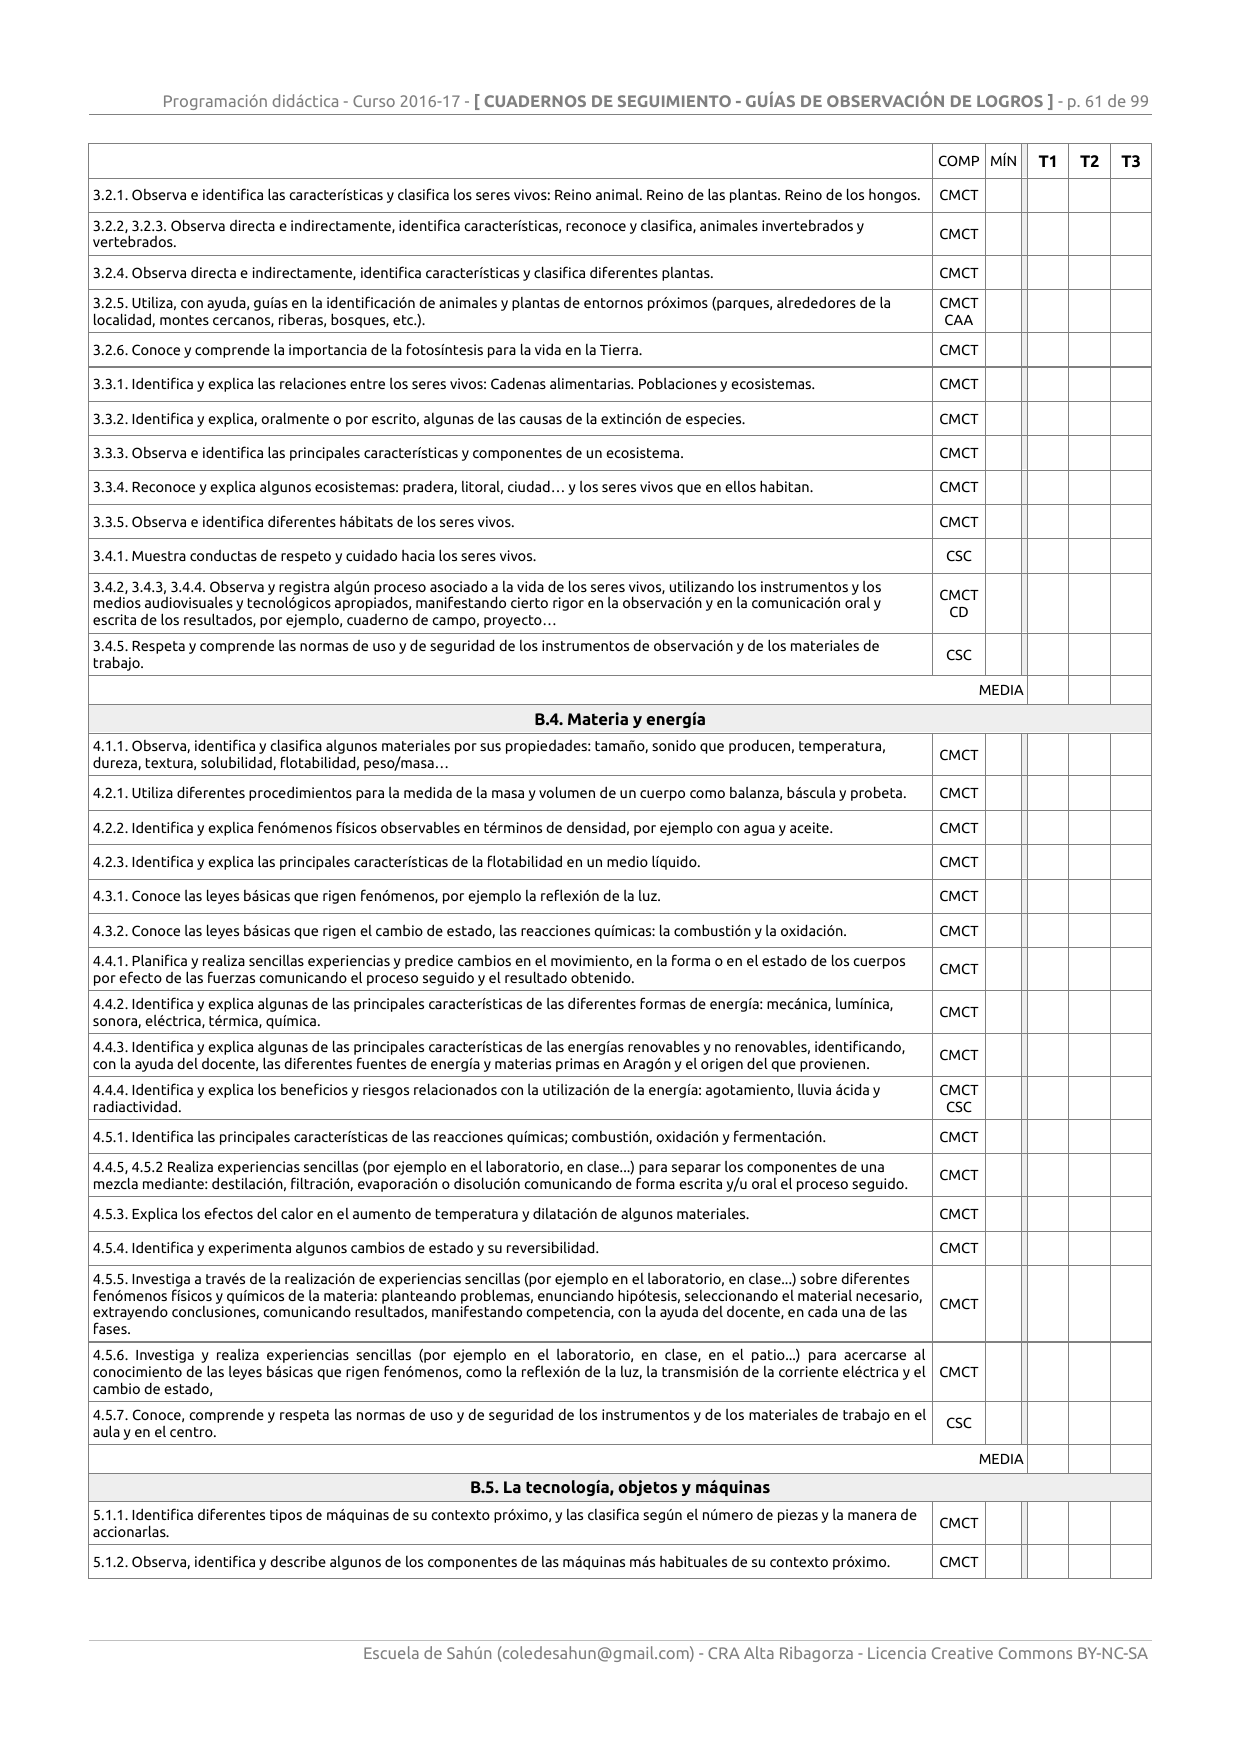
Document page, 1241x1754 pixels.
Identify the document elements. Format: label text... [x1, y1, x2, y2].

table_cell [1028, 213, 1068, 255]
table_cell [1022, 436, 1027, 469]
table_cell CSC [933, 539, 985, 573]
table_cell [1022, 1502, 1027, 1544]
table_cell [1022, 505, 1027, 538]
table_cell MEDIA [89, 1445, 1027, 1472]
table_cell 4.4.2. Identifica y explica algunas de las principales características de las diferentes formas de energía: mecánica, lumínica, sonora, eléctrica, térmica, química. [89, 991, 932, 1033]
table_cell [986, 1343, 1021, 1401]
table_cell [986, 991, 1021, 1033]
table_cell [1022, 880, 1027, 913]
table_cell CMCT [933, 880, 985, 913]
table_cell 4.5.7. Conoce, comprende y respeta las normas de uso y de seguridad de los instrumentos y de los materiales de trabajo en el aula y en el centro. [89, 1402, 932, 1444]
table_cell [1111, 948, 1151, 990]
table_cell [1069, 1343, 1110, 1401]
table_cell [1028, 914, 1068, 947]
table_cell [1069, 471, 1110, 504]
table_cell [986, 574, 1021, 632]
table_cell [1111, 402, 1151, 435]
table_cell [1111, 1077, 1151, 1119]
table_cell [1028, 634, 1068, 675]
table_cell CMCT [933, 914, 985, 947]
table_cell [1022, 1232, 1027, 1265]
table_cell [1022, 574, 1027, 632]
table_cell 4.5.1. Identifica las principales características de las reacciones químicas; combustión, oxidación y fermentación. [89, 1120, 932, 1153]
table_cell [1022, 471, 1027, 504]
table_header T3 [1111, 144, 1151, 177]
table_cell [1111, 505, 1151, 538]
table_cell [1022, 256, 1027, 289]
table_cell [1022, 845, 1027, 878]
table_cell CMCT [933, 213, 985, 255]
table_cell [1022, 1545, 1027, 1578]
table_cell CMCT [933, 402, 985, 435]
table_cell 3.2.2, 3.2.3. Observa directa e indirectamente, identifica características, reconoce y clasifica, animales invertebrados y vertebrados. [89, 213, 932, 255]
table_cell [1111, 333, 1151, 366]
table_cell [1069, 402, 1110, 435]
table_cell [1028, 505, 1068, 538]
table_cell [1022, 914, 1027, 947]
table_cell [1022, 776, 1027, 810]
table_cell CMCT CD [933, 574, 985, 632]
table_cell [986, 776, 1021, 810]
table_cell [986, 811, 1021, 844]
table_cell CMCT [933, 333, 985, 366]
table_cell [1028, 811, 1068, 844]
table_cell [1028, 1545, 1068, 1578]
table_cell [986, 256, 1021, 289]
table_cell [1069, 368, 1110, 401]
table_cell [1111, 574, 1151, 632]
table_cell [986, 505, 1021, 538]
table_cell [986, 914, 1021, 947]
table_cell [1069, 574, 1110, 632]
table_cell [1069, 634, 1110, 675]
table_cell [986, 213, 1021, 255]
table_cell 3.3.3. Observa e identifica las principales características y componentes de un ecosistema. [89, 436, 932, 469]
table_cell [986, 290, 1021, 332]
table_cell 4.1.1. Observa, identifica y clasifica algunos materiales por sus propiedades: tamaño, sonido que producen, temperatura, dureza, textura, solubilidad, flotabilidad, peso/masa… [89, 734, 932, 775]
table_cell CMCT CAA [933, 290, 985, 332]
table_cell [1069, 776, 1110, 810]
table_cell [986, 1402, 1021, 1444]
table_cell CMCT [933, 471, 985, 504]
table_cell [1069, 1502, 1110, 1544]
table_cell [1028, 1154, 1068, 1196]
table_cell [1069, 734, 1110, 775]
table_cell CSC [933, 634, 985, 675]
table_cell [986, 1077, 1021, 1119]
table_cell [1028, 1120, 1068, 1153]
table_cell [1022, 290, 1027, 332]
table_cell [1111, 1445, 1151, 1472]
table_cell CMCT [933, 368, 985, 401]
table_cell 4.5.6. Investiga y realiza experiencias sencillas (por ejemplo en el laboratorio, en clase, en el patio...) para acercarse al conocimiento de las leyes básicas que rigen fenómenos, como la reflexión de la luz, la transmisión de la corriente eléctrica y el cambio de estado, [89, 1343, 932, 1401]
table_cell [1028, 776, 1068, 810]
table_cell [986, 1502, 1021, 1544]
table_cell [1111, 179, 1151, 212]
table_cell 4.4.3. Identifica y explica algunas de las principales características de las energías renovables y no renovables, identificando, con la ayuda del docente, las diferentes fuentes de energía y materias primas en Aragón y el origen del que provienen. [89, 1034, 932, 1076]
table_cell CMCT [933, 734, 985, 775]
table_cell CMCT [933, 1120, 985, 1153]
table_cell [1111, 1034, 1151, 1076]
table_cell [1111, 1232, 1151, 1265]
table_cell CMCT [933, 948, 985, 990]
table_cell [1022, 1266, 1027, 1341]
table_cell 4.2.3. Identifica y explica las principales características de la flotabilidad en un medio líquido. [89, 845, 932, 878]
table_cell 3.3.5. Observa e identifica diferentes hábitats de los seres vivos. [89, 505, 932, 538]
table_cell [986, 539, 1021, 573]
table_cell [986, 179, 1021, 212]
table_cell CMCT [933, 1343, 985, 1401]
table_cell CMCT [933, 1197, 985, 1231]
table_cell 4.5.3. Explica los efectos del calor en el aumento de temperatura y dilatación de algunos materiales. [89, 1197, 932, 1231]
table_cell [1111, 845, 1151, 878]
table_header MÍN [986, 144, 1021, 177]
table_cell [1069, 991, 1110, 1033]
table_cell [986, 948, 1021, 990]
table_cell [1111, 1120, 1151, 1153]
table_cell [1069, 213, 1110, 255]
table_cell [1111, 1266, 1151, 1341]
table_cell [1022, 1154, 1027, 1196]
table_cell [1111, 1545, 1151, 1578]
table_cell CMCT [933, 256, 985, 289]
table_cell [986, 368, 1021, 401]
table_cell [1028, 991, 1068, 1033]
table_cell 3.3.4. Reconoce y explica algunos ecosistemas: pradera, litoral, ciudad… y los seres vivos que en ellos habitan. [89, 471, 932, 504]
table_cell 3.2.1. Observa e identifica las características y clasifica los seres vivos: Reino animal. Reino de las plantas. Reino de los hongos. [89, 179, 932, 212]
table_header COMP [933, 144, 985, 177]
table_cell [1028, 880, 1068, 913]
table_cell [1069, 179, 1110, 212]
table_cell 4.5.4. Identifica y experimenta algunos cambios de estado y su reversibilidad. [89, 1232, 932, 1265]
table_cell CMCT [933, 1502, 985, 1544]
table_cell [1069, 1402, 1110, 1444]
table_cell [986, 1545, 1021, 1578]
table_cell [986, 734, 1021, 775]
table_cell MEDIA [89, 676, 1027, 704]
table_cell [986, 402, 1021, 435]
table_cell [1028, 1266, 1068, 1341]
table_cell [1028, 1077, 1068, 1119]
table_cell 3.4.1. Muestra conductas de respeto y cuidado hacia los seres vivos. [89, 539, 932, 573]
table_cell [986, 1197, 1021, 1231]
table_cell [986, 634, 1021, 675]
table_cell 3.4.2, 3.4.3, 3.4.4. Observa y registra algún proceso asociado a la vida de los seres vivos, utilizando los instrumentos y los medios audiovisuales y tecnológicos apropiados, manifestando cierto rigor en la observación y en la comunicación oral y escrita de los resultados, por ejemplo, cuaderno de campo, proyecto… [89, 574, 932, 632]
table_cell [1022, 539, 1027, 573]
table_cell [1022, 634, 1027, 675]
table_cell [986, 1266, 1021, 1341]
table_cell [1028, 1502, 1068, 1544]
table_cell 3.3.2. Identifica y explica, oralmente o por escrito, algunas de las causas de la extinción de especies. [89, 402, 932, 435]
table_cell [1069, 1034, 1110, 1076]
table_cell [1069, 333, 1110, 366]
table_cell [1022, 991, 1027, 1033]
table_cell [1028, 471, 1068, 504]
table_cell [986, 1154, 1021, 1196]
table_cell 5.1.2. Observa, identifica y describe algunos de los componentes de las máquinas más habituales de su contexto próximo. [89, 1545, 932, 1578]
table_cell [1028, 1034, 1068, 1076]
table_cell [1028, 1343, 1068, 1401]
table_cell [1069, 1266, 1110, 1341]
table_cell CMCT [933, 1232, 985, 1265]
table_cell 5.1.1. Identifica diferentes tipos de máquinas de su contexto próximo, y las clasifica según el número de piezas y la manera de accionarlas. [89, 1502, 932, 1544]
table_cell 4.4.4. Identifica y explica los beneficios y riesgos relacionados con la utilización de la energía: agotamiento, lluvia ácida y radiactividad. [89, 1077, 932, 1119]
table_cell 3.2.6. Conoce y comprende la importancia de la fotosíntesis para la vida en la Tierra. [89, 333, 932, 366]
table_cell [1111, 811, 1151, 844]
table_cell [1111, 634, 1151, 675]
table_cell [986, 471, 1021, 504]
table_cell [1022, 1034, 1027, 1076]
table_cell [1111, 213, 1151, 255]
table_cell 3.2.4. Observa directa e indirectamente, identifica características y clasifica diferentes plantas. [89, 256, 932, 289]
table_cell CSC [933, 1402, 985, 1444]
table_cell 4.3.2. Conoce las leyes básicas que rigen el cambio de estado, las reacciones químicas: la combustión y la oxidación. [89, 914, 932, 947]
table_cell [1022, 734, 1027, 775]
table_cell [1111, 991, 1151, 1033]
table_cell [1022, 948, 1027, 990]
table_cell B.4. Materia y energía [89, 705, 1151, 732]
table_cell [1028, 1445, 1068, 1472]
table_cell [1022, 179, 1027, 212]
table_cell [1069, 290, 1110, 332]
table_cell [1028, 1197, 1068, 1231]
table_cell 4.4.5, 4.5.2 Realiza experiencias sencillas (por ejemplo en el laboratorio, en clase...) para separar los componentes de una mezcla mediante: destilación, filtración, evaporación o disolución comunicando de forma escrita y/u oral el proceso seguido. [89, 1154, 932, 1196]
table_cell [1111, 734, 1151, 775]
table_cell CMCT [933, 1266, 985, 1341]
table_cell [1069, 880, 1110, 913]
table_cell [1069, 539, 1110, 573]
table_cell [1028, 368, 1068, 401]
table_cell B.5. La tecnología, objetos y máquinas [89, 1474, 1151, 1501]
table_cell [1111, 1343, 1151, 1401]
table_cell [1028, 290, 1068, 332]
table_cell [1022, 213, 1027, 255]
table_cell [1028, 333, 1068, 366]
table_header [1022, 144, 1027, 177]
table_cell [1028, 574, 1068, 632]
table_cell [986, 436, 1021, 469]
table_header T2 [1069, 144, 1110, 177]
table_cell [1069, 1445, 1110, 1472]
table_cell [986, 1232, 1021, 1265]
table_cell [986, 845, 1021, 878]
table_cell [1028, 676, 1068, 704]
table_cell CMCT [933, 436, 985, 469]
table_cell [1069, 1077, 1110, 1119]
table_header T1 [1028, 144, 1068, 177]
table_cell [1028, 256, 1068, 289]
table_cell [1111, 539, 1151, 573]
table_cell [1111, 1197, 1151, 1231]
table_cell [1111, 776, 1151, 810]
table_cell [1111, 1502, 1151, 1544]
table_cell [1022, 402, 1027, 435]
table_cell [1028, 734, 1068, 775]
table_cell [1069, 256, 1110, 289]
table_cell CMCT [933, 505, 985, 538]
table_cell [1022, 1402, 1027, 1444]
table_cell [986, 1120, 1021, 1153]
table_cell 4.2.2. Identifica y explica fenómenos físicos observables en términos de densidad, por ejemplo con agua y aceite. [89, 811, 932, 844]
table_cell [1111, 290, 1151, 332]
table_cell [1028, 402, 1068, 435]
table_cell [1028, 1232, 1068, 1265]
table_cell CMCT [933, 1545, 985, 1578]
table_cell [1111, 436, 1151, 469]
table_cell [1028, 179, 1068, 212]
table_cell [1022, 1077, 1027, 1119]
table_cell 4.2.1. Utiliza diferentes procedimientos para la medida de la masa y volumen de un cuerpo como balanza, báscula y probeta. [89, 776, 932, 810]
table_cell [1069, 845, 1110, 878]
table_cell [1111, 880, 1151, 913]
table_cell CMCT [933, 1154, 985, 1196]
table_cell [1069, 1232, 1110, 1265]
table_cell CMCT CSC [933, 1077, 985, 1119]
table_cell [1022, 368, 1027, 401]
table_cell CMCT [933, 811, 985, 844]
table_cell [1069, 505, 1110, 538]
table_cell CMCT [933, 991, 985, 1033]
table_header [89, 144, 932, 177]
table_cell 3.4.5. Respeta y comprende las normas de uso y de seguridad de los instrumentos de observación y de los materiales de trabajo. [89, 634, 932, 675]
table_cell [1069, 1197, 1110, 1231]
table_cell [1022, 333, 1027, 366]
table_cell CMCT [933, 845, 985, 878]
table_cell [1069, 811, 1110, 844]
table_cell [986, 333, 1021, 366]
table_cell [1028, 948, 1068, 990]
table_cell [986, 1034, 1021, 1076]
table_cell [1111, 676, 1151, 704]
table_cell 3.2.5. Utiliza, con ayuda, guías en la identificación de animales y plantas de entornos próximos (parques, alrededores de la localidad, montes cercanos, riberas, bosques, etc.). [89, 290, 932, 332]
table_cell 3.3.1. Identifica y explica las relaciones entre los seres vivos: Cadenas alimentarias. Poblaciones y ecosistemas. [89, 368, 932, 401]
table_cell 4.4.1. Planifica y realiza sencillas experiencias y predice cambios en el movimiento, en la forma o en el estado de los cuerpos por efecto de las fuerzas comunicando el proceso seguido y el resultado obtenido. [89, 948, 932, 990]
table_cell [1111, 1402, 1151, 1444]
table_cell [1111, 914, 1151, 947]
table_cell [1069, 914, 1110, 947]
table_cell CMCT [933, 1034, 985, 1076]
table_cell [1022, 1197, 1027, 1231]
table_cell 4.3.1. Conoce las leyes básicas que rigen fenómenos, por ejemplo la reflexión de la luz. [89, 880, 932, 913]
table_cell [1069, 1154, 1110, 1196]
table_cell [1069, 436, 1110, 469]
table_cell [1022, 811, 1027, 844]
table_cell [1028, 436, 1068, 469]
table_cell [1028, 845, 1068, 878]
table_cell [1069, 676, 1110, 704]
table_cell CMCT [933, 179, 985, 212]
table_cell [1069, 1120, 1110, 1153]
table_cell [1111, 1154, 1151, 1196]
table_cell [1069, 948, 1110, 990]
table_cell [1111, 256, 1151, 289]
table_cell [1111, 471, 1151, 504]
table_cell CMCT [933, 776, 985, 810]
table_cell [1069, 1545, 1110, 1578]
table_cell [1028, 1402, 1068, 1444]
table_cell [1028, 539, 1068, 573]
table_cell [1111, 368, 1151, 401]
table_cell 4.5.5. Investiga a través de la realización de experiencias sencillas (por ejemplo en el laboratorio, en clase...) sobre diferentes fenómenos físicos y químicos de la materia: planteando problemas, enunciando hipótesis, seleccionando el material necesario, extrayendo conclusiones, comunicando resultados, manifestando competencia, con la ayuda del docente, en cada una de las fases. [89, 1266, 932, 1341]
table_cell [986, 880, 1021, 913]
table_cell [1022, 1120, 1027, 1153]
table_cell [1022, 1343, 1027, 1401]
